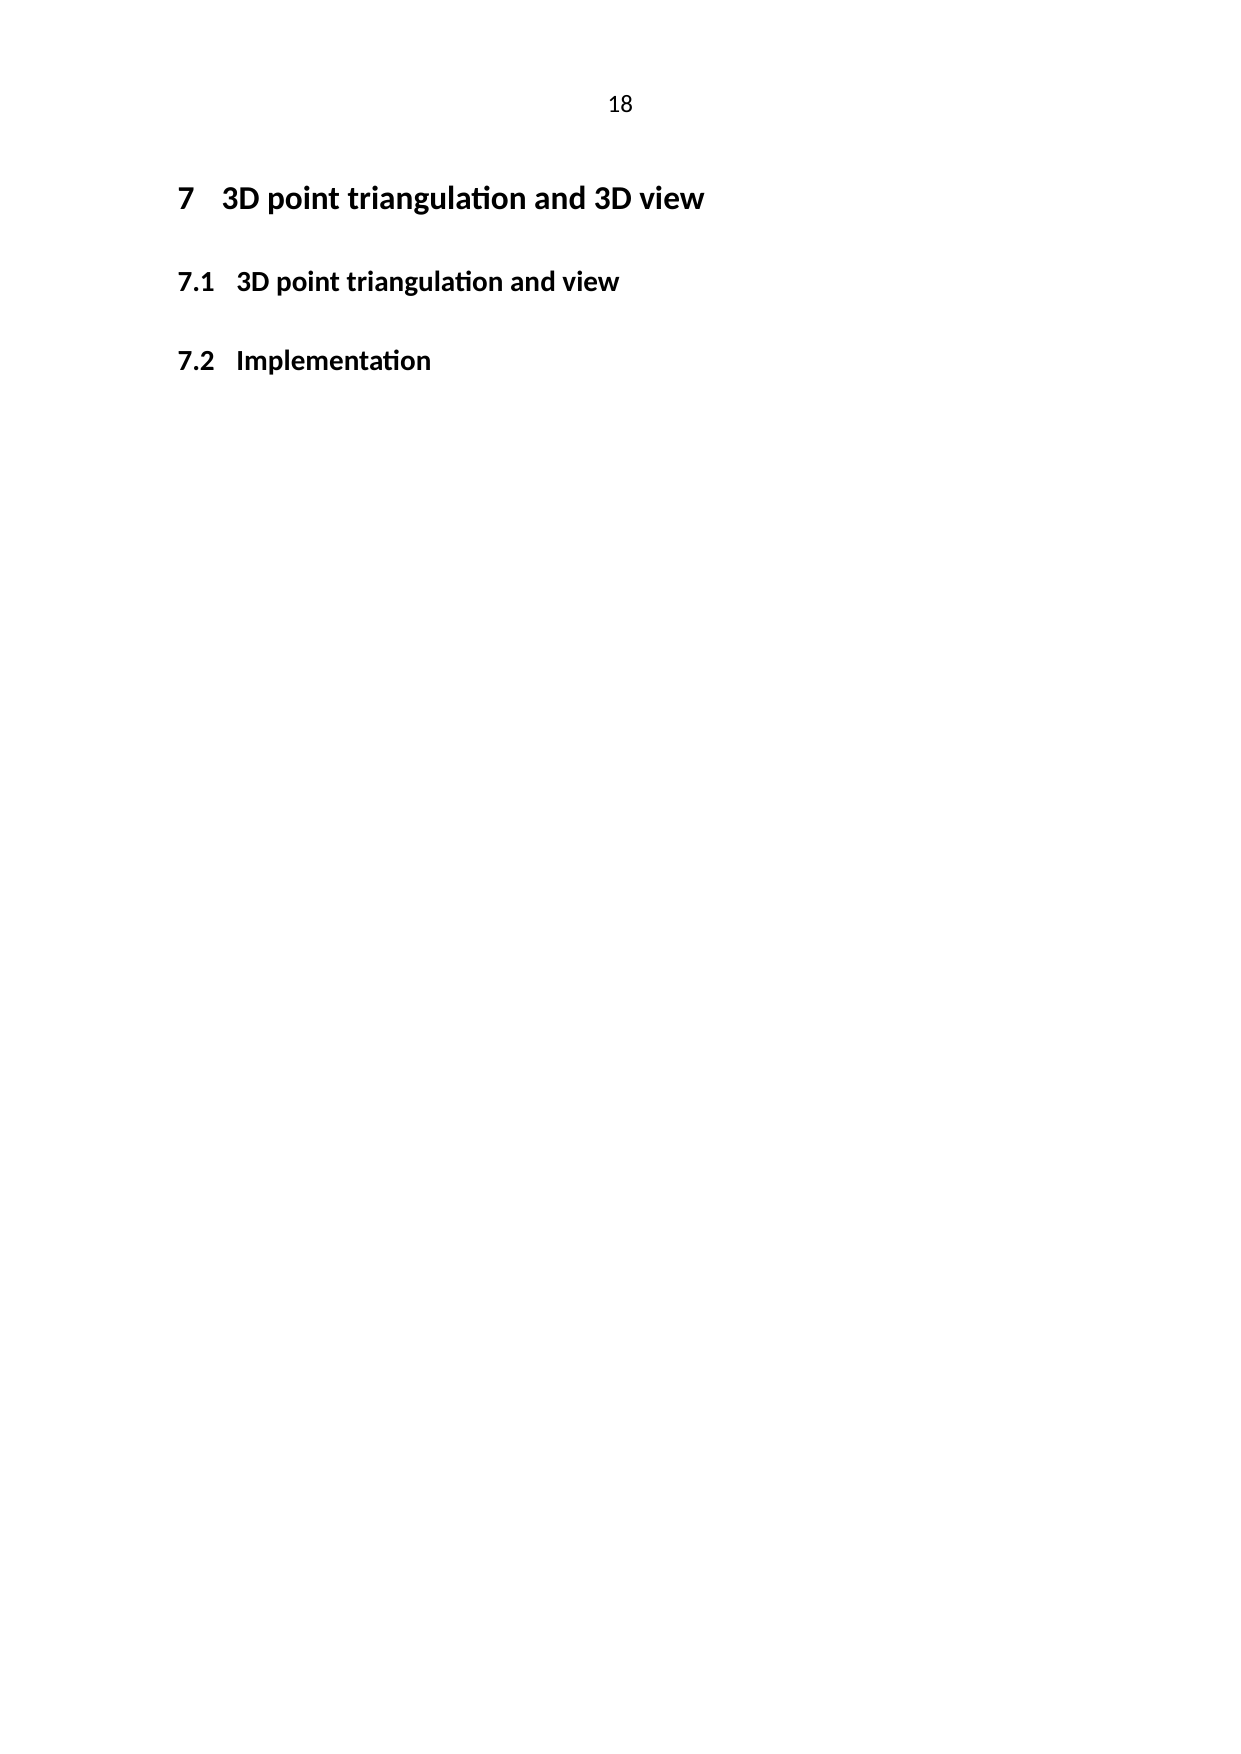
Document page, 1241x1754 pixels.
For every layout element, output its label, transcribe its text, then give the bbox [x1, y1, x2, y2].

subtitle 3D point triangulation and view [177, 263, 1063, 299]
subtitle 3D point triangulation and 3D view [177, 177, 1063, 218]
subtitle Implementation [177, 342, 1063, 377]
